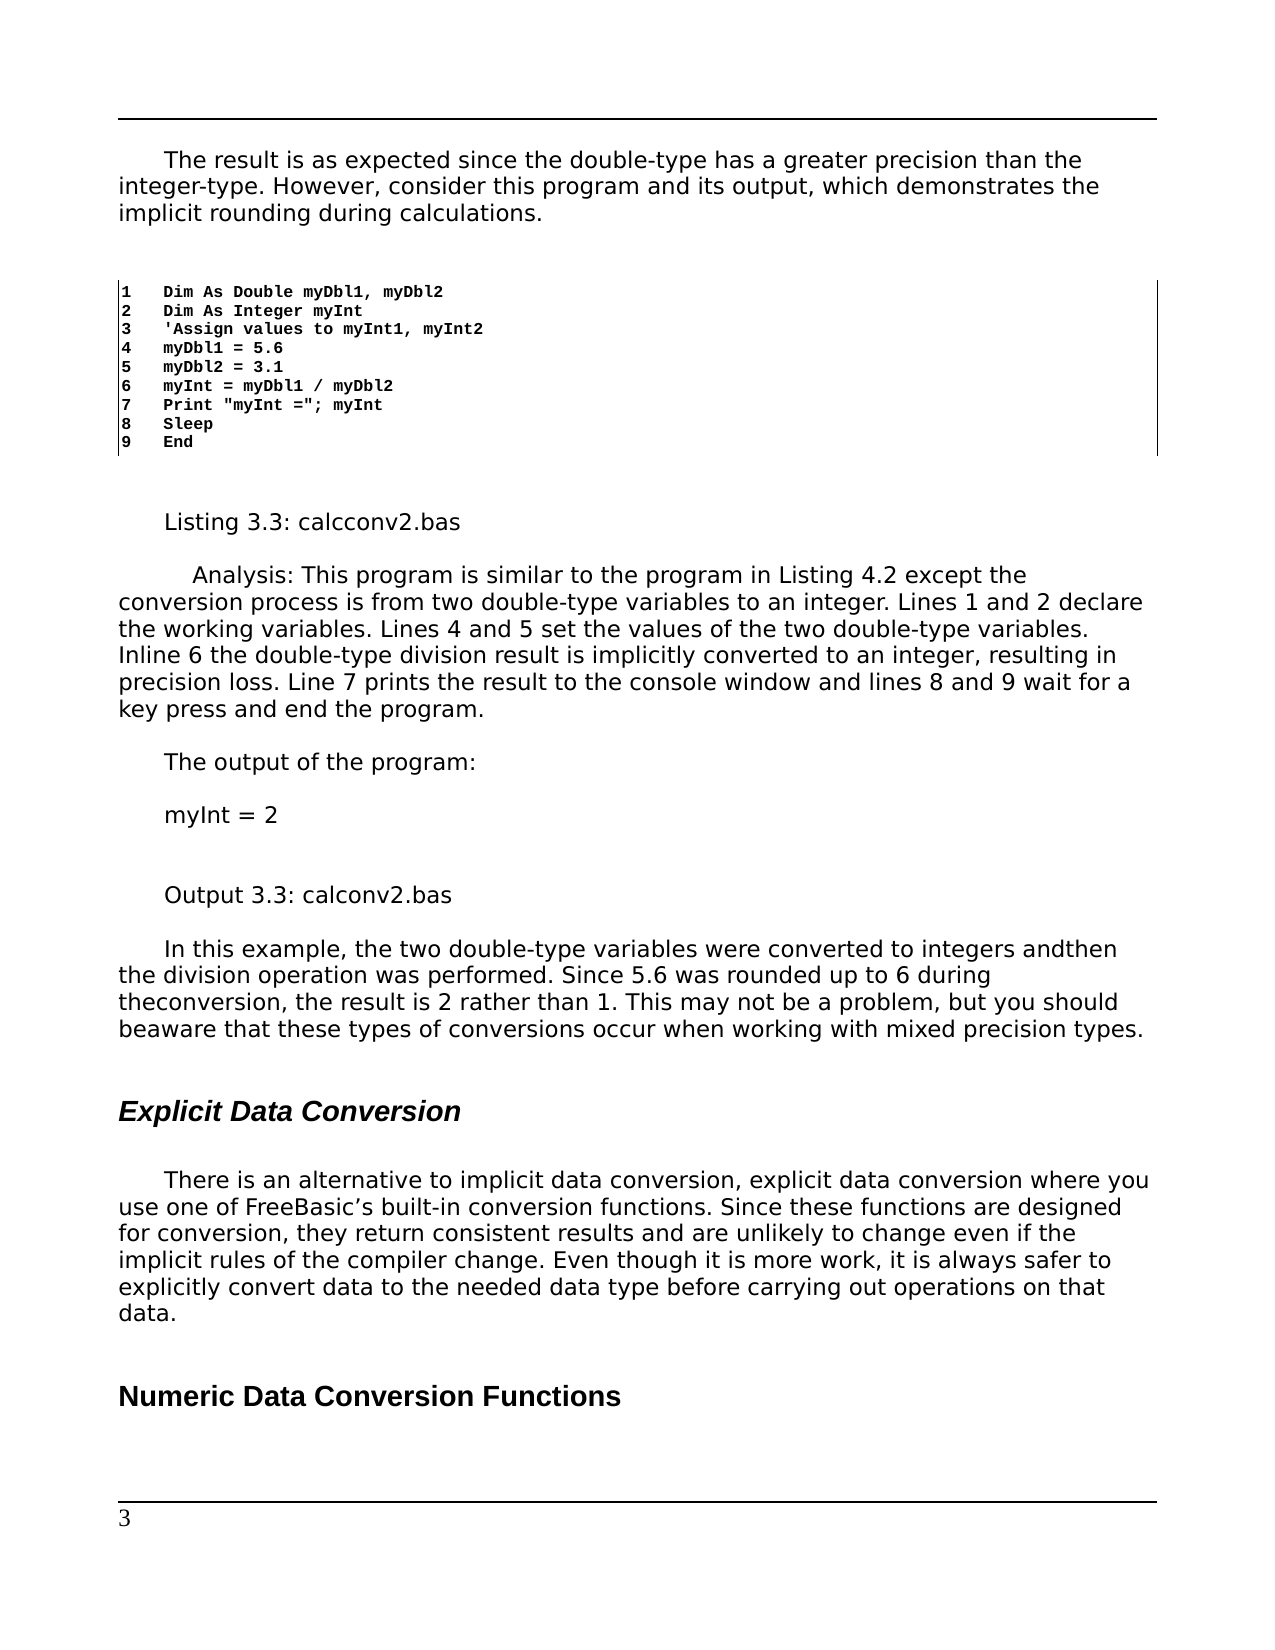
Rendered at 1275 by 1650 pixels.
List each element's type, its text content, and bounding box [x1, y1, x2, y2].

subtitle Explicit Data Conversion [118, 1094, 1157, 1128]
list myDbl2 = 3.1 [119, 359, 1157, 377]
text The result is as expected since the double-type has a greater precision than the integer-type. However, consider this program and its output, which demonstrates the implicit rounding during calculations. [118, 147, 1157, 227]
list Dim As Integer myInt [119, 302, 1157, 321]
list Sleep [119, 415, 1157, 434]
text Listing 3.3: calcconv2.bas [118, 509, 1157, 536]
list Dim As Double myDbl1, myDbl2 [119, 280, 1157, 302]
text The output of the program: [118, 749, 1157, 776]
list Print "myInt ="; myInt [119, 396, 1157, 415]
list myDbl1 = 5.6 [119, 340, 1157, 359]
text Analysis: This program is similar to the program in Listing 4.2 except the conversion process is from two double-type variables to an integer. Lines 1 and 2 declare the working variables. Lines 4 and 5 set the values of the two double-type variables. Inline 6 the double-type division result is implicitly converted to an integer, resulting in precision loss. Line 7 prints the result to the console window and lines 8 and 9 wait for a key press and end the program. [118, 563, 1157, 723]
list 'Assign values to myInt1, myInt2 [119, 321, 1157, 340]
text Output 3.3: calconv2.bas [118, 883, 1157, 909]
text There is an alternative to implicit data conversion, explicit data conversion where you use one of FreeBasic’s built-in conversion functions. Since these functions are designed for conversion, they return consistent results and are unlikely to change even if the implicit rules of the compiler change. Even though it is more work, it is always safer to explicitly convert data to the needed data type before carrying out operations on that data. [118, 1167, 1157, 1327]
list End [119, 434, 1157, 456]
list myInt = myDbl1 / myDbl2 [119, 377, 1157, 396]
text myInt = 2 [118, 803, 1157, 829]
text In this example, the two double-type variables were converted to integers andthen the division operation was performed. Since 5.6 was rounded up to 6 during theconversion, the result is 2 rather than 1. This may not be a problem, but you should beaware that these types of conversions occur when working with mixed precision types. [118, 936, 1157, 1043]
subtitle Numeric Data Conversion Functions [118, 1379, 1157, 1412]
